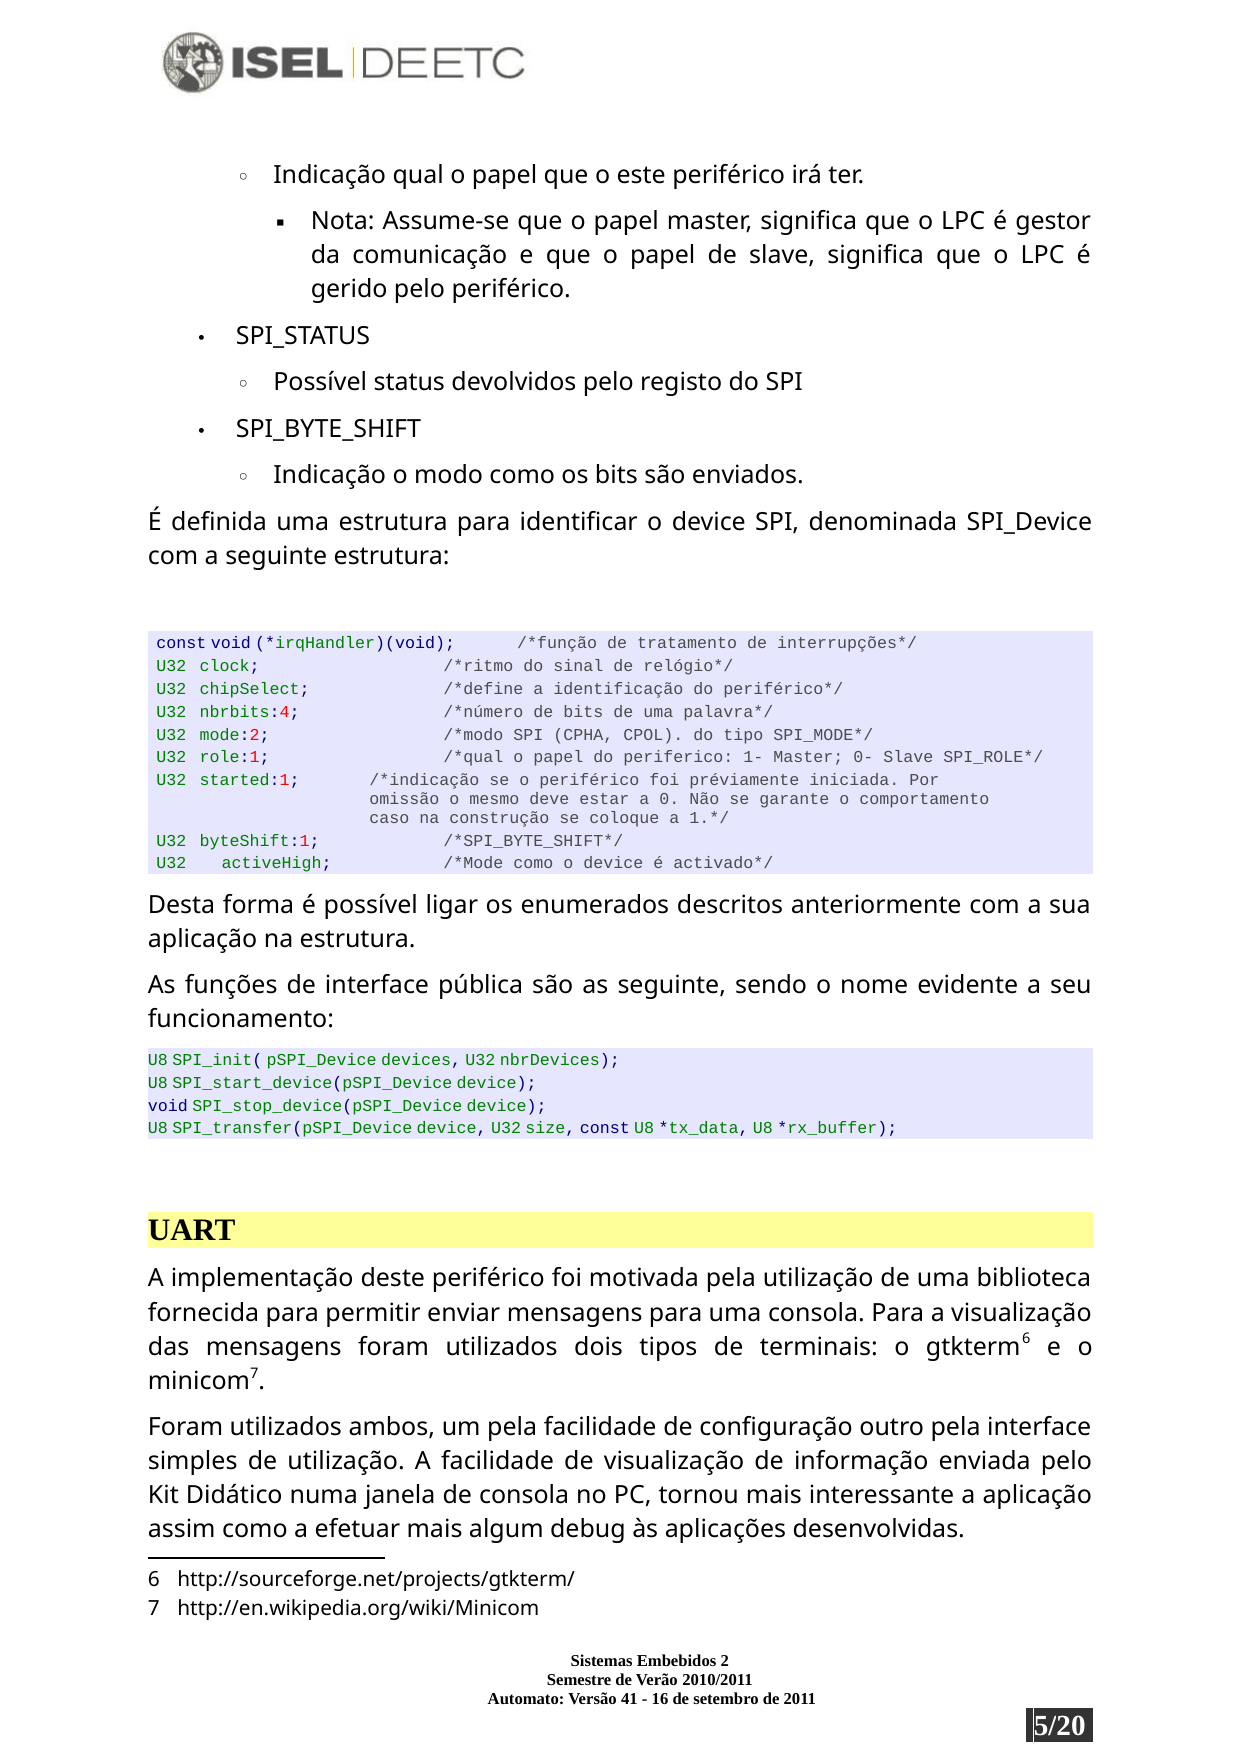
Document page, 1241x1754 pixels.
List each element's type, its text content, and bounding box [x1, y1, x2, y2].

subtitle UART [148, 1212, 1093, 1248]
list Nota: Assume-se que o papel master, significa que o LPC é gestor da comunicação e que o papel de slave, significa que o LPC é gerido pelo periférico. [273, 203, 1093, 305]
list SPI_BYTE_SHIFT [198, 411, 1093, 445]
list Possível status devolvidos pelo registo do SPI [236, 364, 1093, 398]
text A implementação deste periférico foi motivada pela utilização de uma biblioteca fornecida para permitir enviar mensagens para uma consola. Para a visualização das mensagens foram utilizados dois tipos de terminais: o gtkterm e o minicom. [148, 1260, 1093, 1396]
text U8 SPI_init( pSPI_Device devices, U32 nbrDevices); U8 SPI_start_device(pSPI_Device device); void SPI_stop_device(pSPI_Device device); U8 SPI_transfer(pSPI_Device device, U32 size, const U8 *tx_data, U8 *rx_buffer); [148, 1048, 1093, 1139]
text Foram utilizados ambos, um pela facilidade de configuração outro pela interface simples de utilização. A facilidade de visualização de informação enviada pelo Kit Didático numa janela de consola no PC, tornou mais interessante a aplicação assim como a efetuar mais algum debug às aplicações desenvolvidas. [148, 1409, 1093, 1545]
list Indicação o modo como os bits são enviados. [236, 457, 1093, 491]
text As funções de interface pública são as seguinte, sendo o nome evidente a seu funcionamento: [148, 967, 1093, 1035]
text const void (*irqHandler)(void); /*função de tratamento de interrupções*/ U32 clock; /*ritmo do sinal de relógio*/ U32 chipSelect; /*define a identificação do periférico*/ U32 nbrbits:4; /*número de bits de uma palavra*/ U32 mode:2; /*modo SPI (CPHA, CPOL). do tipo SPI_MODE*/ U32 role:1; /*qual o papel do periferico: 1- Master; 0- Slave SPI_ROLE*/ U32 started:1; /*indicação se o periférico foi préviamente iniciada. Por omissão o mesmo deve estar a 0. Não se garante o comportamento caso na construção se coloque a 1.*/ U32 byteShift:1; /*SPI_BYTE_SHIFT*/ U32 activeHigh; /*Mode como o device é activado*/ [148, 631, 1093, 874]
text http://sourceforge.net/projects/gtkterm/ [148, 1564, 1093, 1593]
list SPI_STATUS [198, 317, 1093, 352]
picture [153, 17, 555, 118]
list Indicação qual o papel que o este periférico irá ter. [236, 156, 1093, 190]
text http://en.wikipedia.org/wiki/Minicom [148, 1593, 1093, 1621]
text É definida uma estrutura para identificar o device SPI, denominada SPI_Device com a seguinte estrutura: [148, 504, 1093, 572]
text Desta forma é possível ligar os enumerados descritos anteriormente com a sua aplicação na estrutura. [148, 886, 1093, 954]
